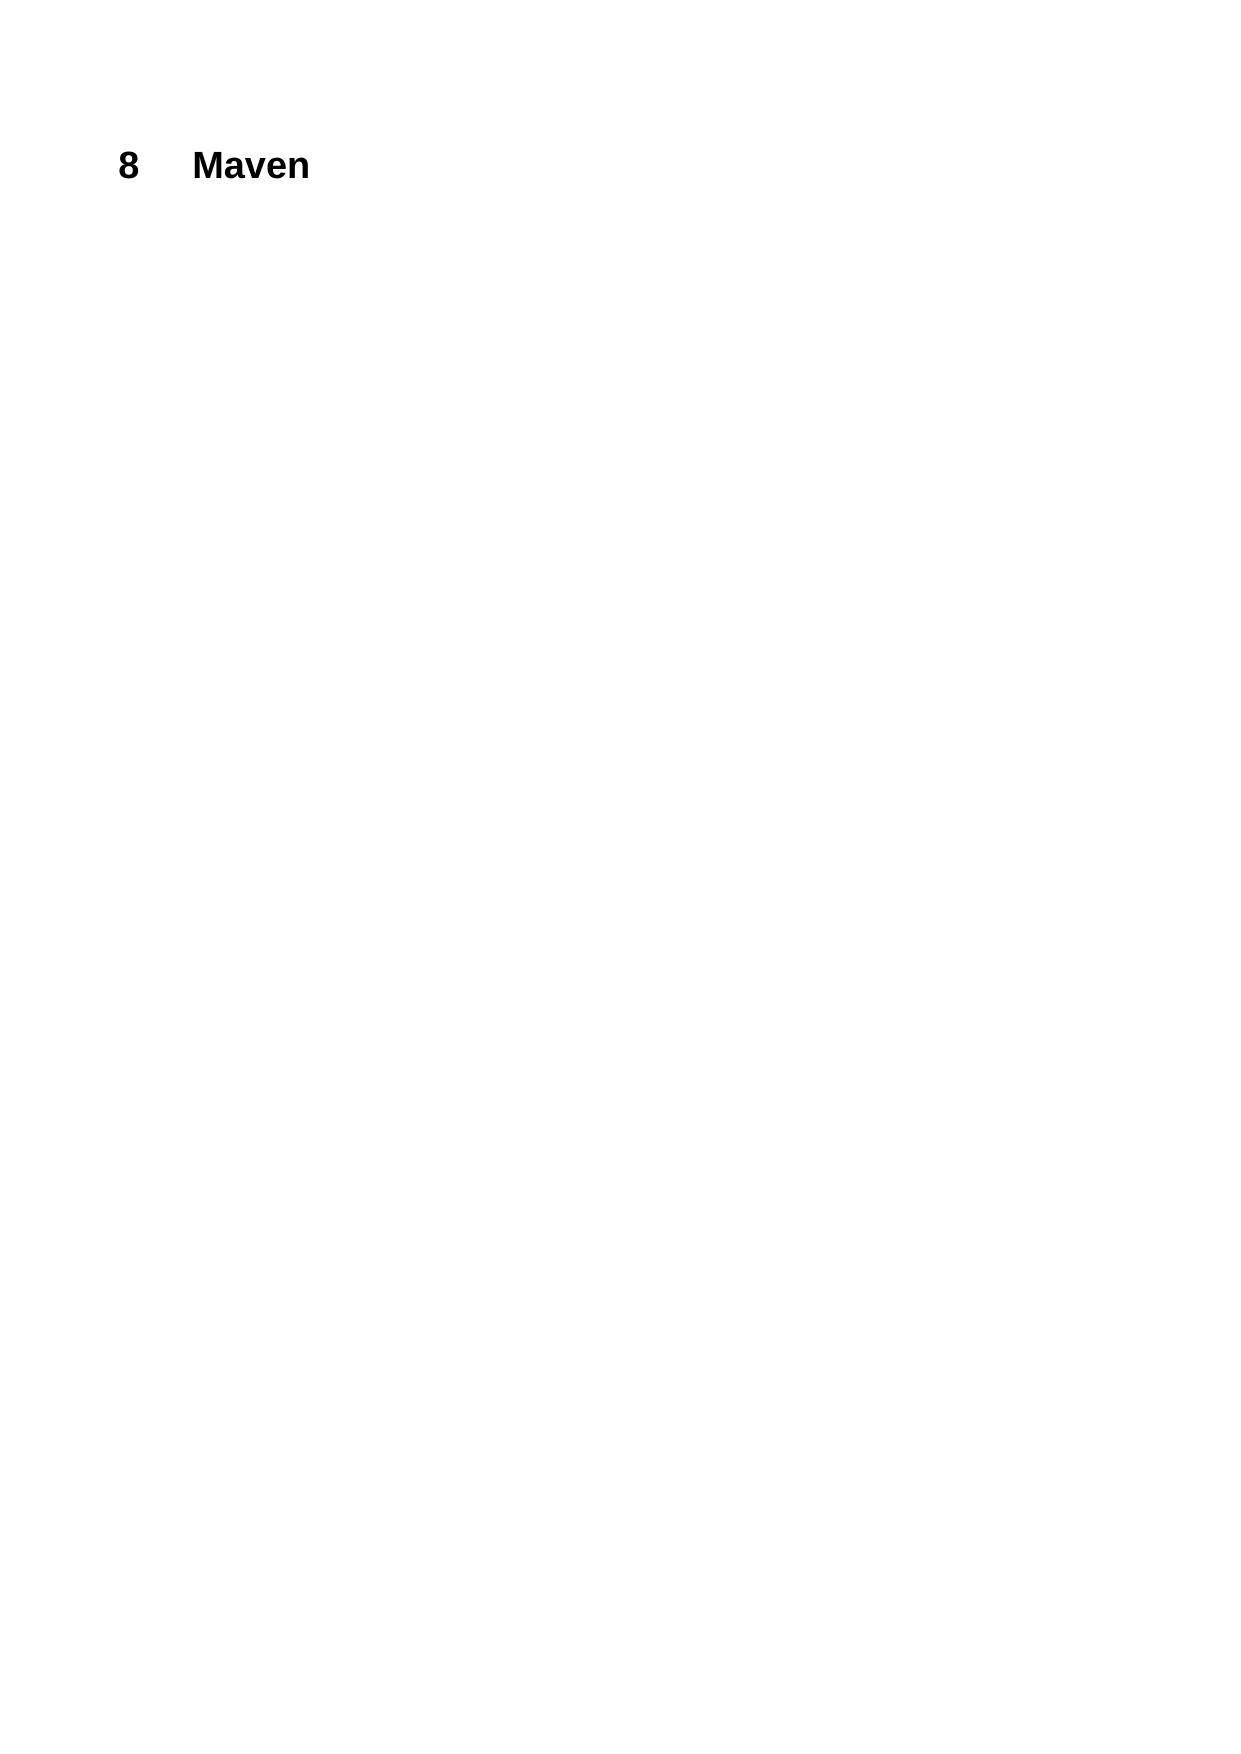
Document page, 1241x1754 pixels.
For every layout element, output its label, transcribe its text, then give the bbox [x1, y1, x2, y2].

subtitle Maven [118, 143, 1122, 187]
